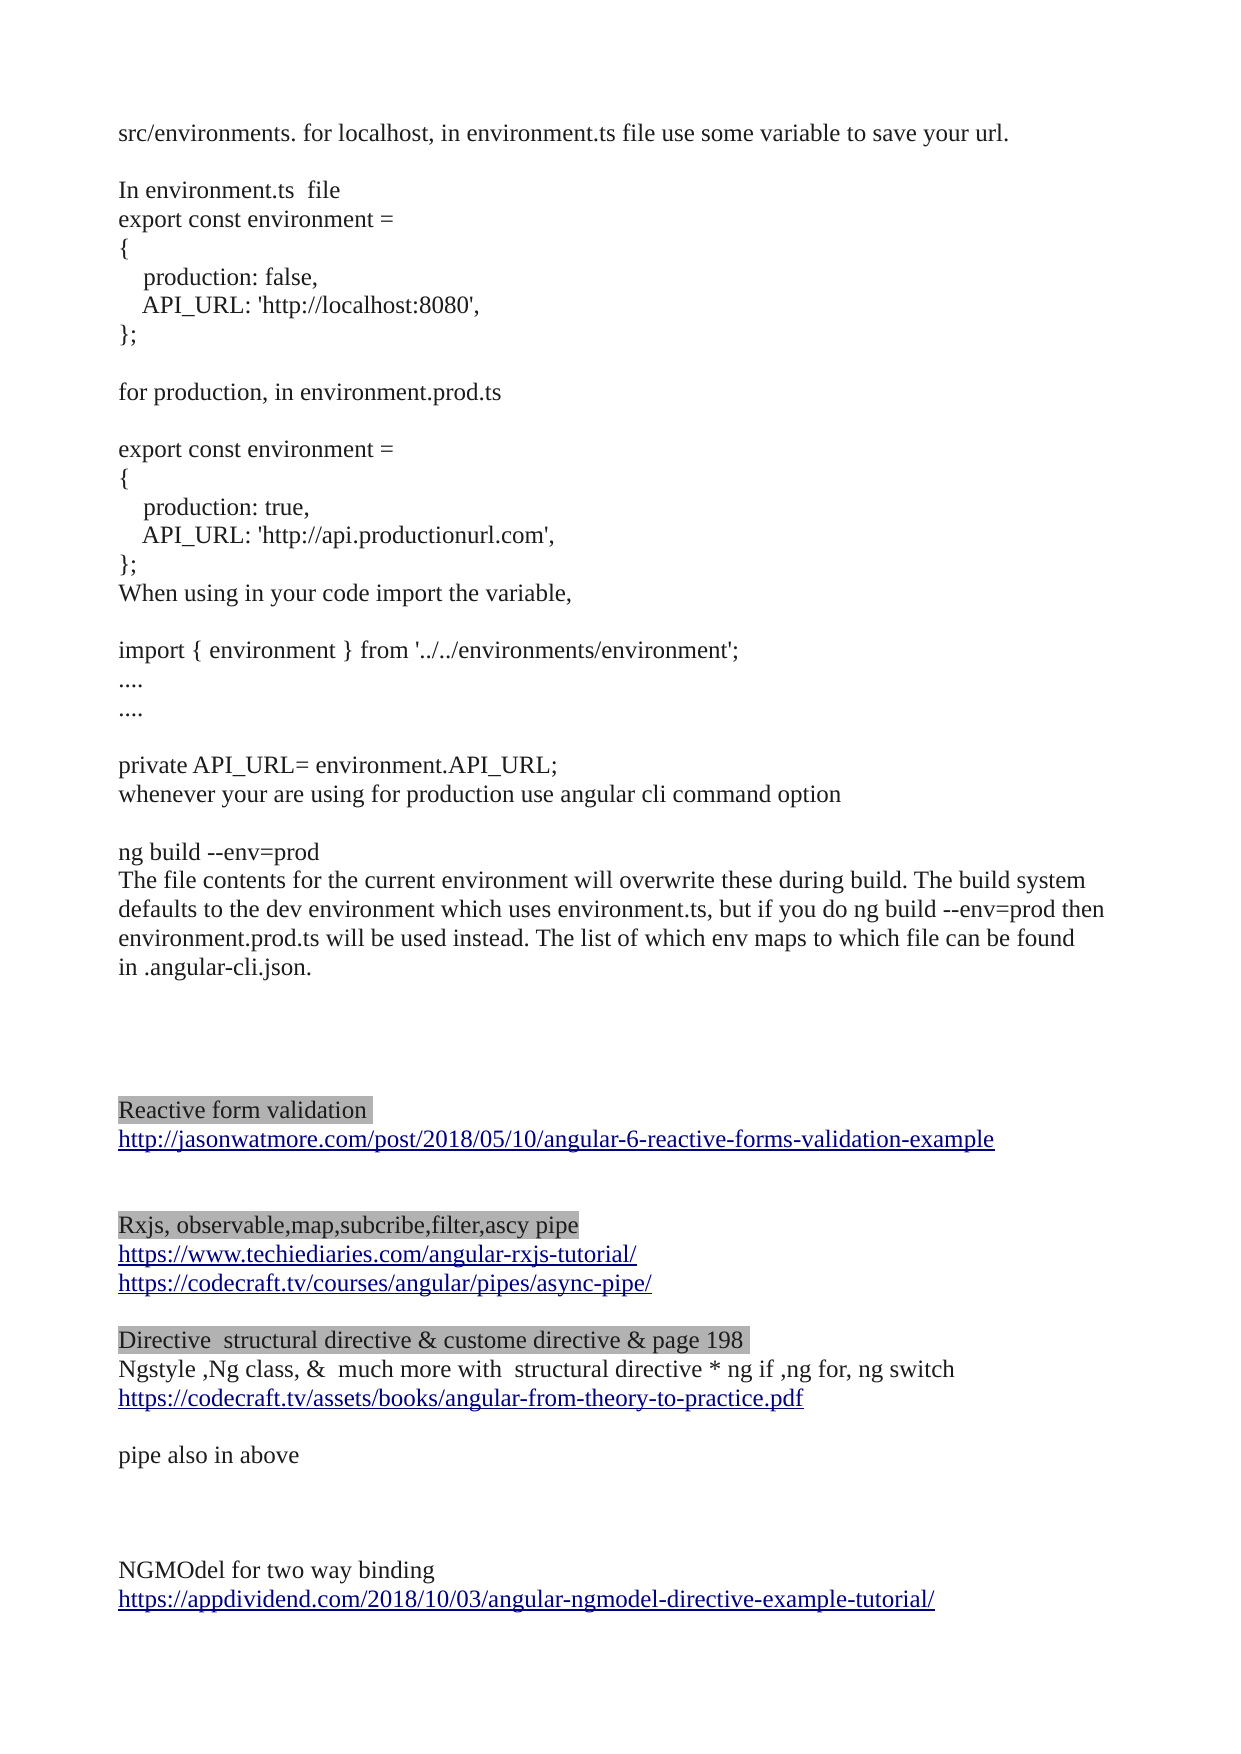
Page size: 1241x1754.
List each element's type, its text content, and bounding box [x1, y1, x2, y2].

text }; [118, 549, 1122, 578]
text production: true, [118, 492, 1122, 521]
text Ngstyle ,Ng class, & much more with structural directive * ng if ,ng for, ng switch [118, 1354, 1122, 1383]
text }; [118, 319, 1122, 348]
text import { environment } from '../../environments/environment'; [118, 636, 1122, 664]
text { [118, 463, 1122, 492]
text production: false, [118, 262, 1122, 291]
text The file contents for the current environment will overwrite these during build. The build system defaults to the dev environment which uses environment.ts, but if you do ng build --env=prod then environment.prod.ts will be used instead. The list of which env maps to which file can be found in .angular-cli.json. [118, 866, 1122, 981]
text Rxjs, observable,map,subcribe,filter,ascy pipe [118, 1211, 1122, 1239]
text http://jasonwatmore.com/post/2018/05/10/angular-6-reactive-forms-validation-example [118, 1124, 1122, 1153]
text private API_URL= environment.API_URL; [118, 751, 1122, 779]
text export const environment = [118, 204, 1122, 233]
text Reactive form validation [118, 1096, 1122, 1124]
text ng build --env=prod [118, 837, 1122, 866]
text for production, in environment.prod.ts [118, 377, 1122, 406]
text pipe also in above [118, 1441, 1122, 1469]
text API_URL: 'http://localhost:8080', [118, 291, 1122, 319]
text whenever your are using for production use angular cli command option [118, 779, 1122, 808]
text src/environments. for localhost, in environment.ts file use some variable to save your url. [118, 118, 1122, 147]
text API_URL: 'http://api.productionurl.com', [118, 521, 1122, 549]
text https://codecraft.tv/courses/angular/pipes/async-pipe/ [118, 1268, 1122, 1297]
text In environment.ts file [118, 176, 1122, 204]
text export const environment = [118, 434, 1122, 463]
text { [118, 233, 1122, 262]
text https://www.techiediaries.com/angular-rxjs-tutorial/ [118, 1239, 1122, 1268]
text .... [118, 693, 1122, 722]
text NGMOdel for two way binding [118, 1556, 1122, 1584]
text When using in your code import the variable, [118, 578, 1122, 607]
text Directive structural directive & custome directive & page 198 [118, 1326, 1122, 1354]
text https://codecraft.tv/assets/books/angular-from-theory-to-practice.pdf [118, 1383, 1122, 1412]
text https://appdividend.com/2018/10/03/angular-ngmodel-directive-example-tutorial/ [118, 1584, 1122, 1613]
text .... [118, 664, 1122, 693]
